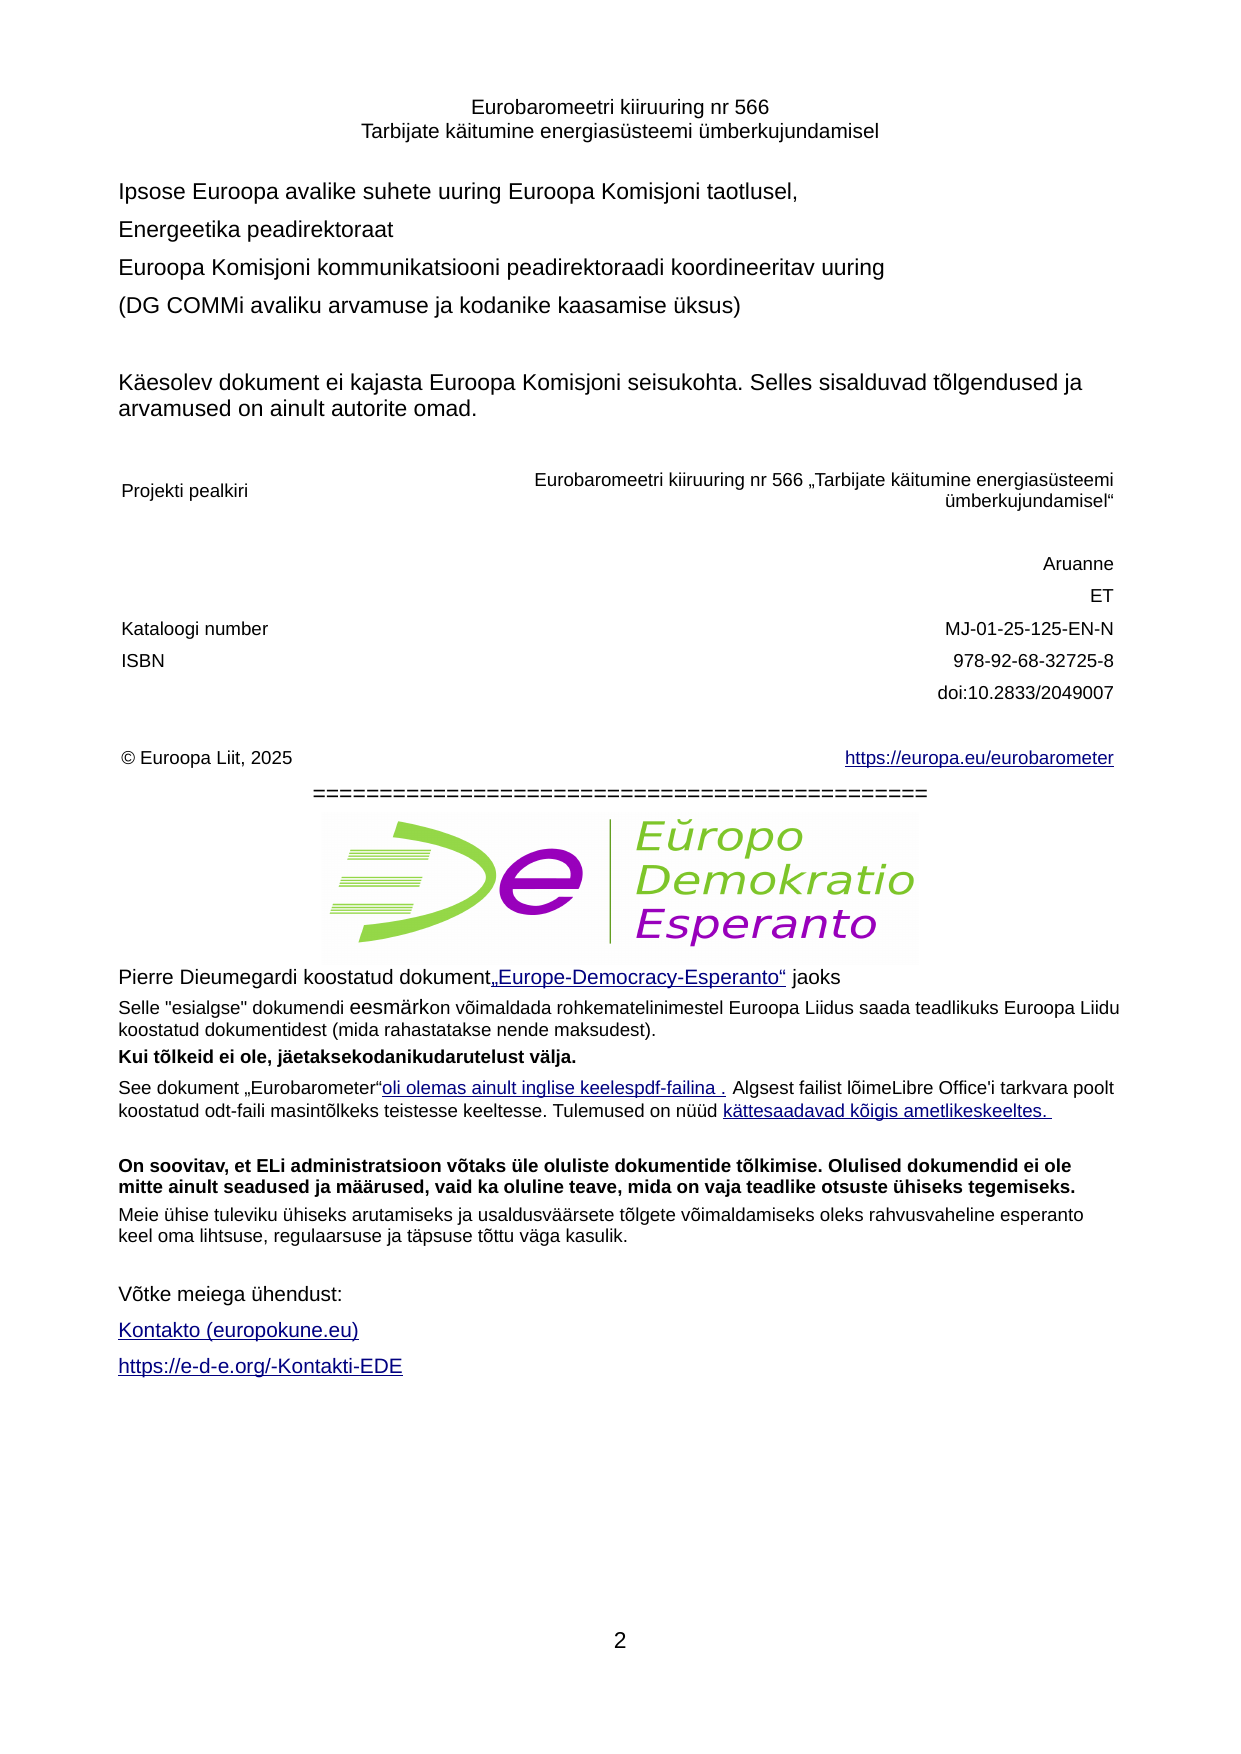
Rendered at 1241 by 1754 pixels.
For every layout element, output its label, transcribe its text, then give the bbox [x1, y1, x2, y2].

text ============================================== [118, 780, 1122, 806]
table_cell [118, 677, 444, 709]
table_cell [118, 709, 444, 742]
text (DG COMMi avaliku arvamuse ja kodanike kaasamise üksus) [118, 292, 1122, 319]
table_cell Kataloogi number [118, 612, 444, 644]
table_cell doi:10.2833/2049007 [444, 677, 1117, 709]
table_cell © Euroopa Liit, 2025 [118, 742, 444, 774]
table_cell 978-92-68-32725-8 [444, 644, 1117, 677]
text Kontakto (europokune.eu) [118, 1318, 1122, 1342]
table_header Eurobaromeetri kiiruuring nr 566 „Tarbijate käitumine energiasüsteemi ümberkujundamisel“ [444, 466, 1117, 515]
table_cell ISBN [118, 644, 444, 677]
table_cell https://europa.eu/eurobarometer [444, 742, 1117, 774]
table_cell [118, 580, 444, 612]
table_cell ET [444, 580, 1117, 612]
picture [321, 812, 919, 965]
table_header Projekti pealkiri [118, 466, 444, 515]
table_cell Aruanne [444, 547, 1117, 579]
text Euroopa Komisjoni kommunikatsiooni peadirektoraadi koordineeritav uuring [118, 254, 1122, 281]
text Pierre Dieumegardi koostatud dokument„Europe-Democracy-Esperanto“ jaoks [118, 962, 1122, 989]
table_cell [444, 515, 1117, 547]
text Kui tõlkeid ei ole, jäetaksekodanikudarutelust välja. [118, 1046, 1122, 1067]
table_cell MJ-01-25-125-EN-N [444, 612, 1117, 644]
text Meie ühise tuleviku ühiseks arutamiseks ja usaldusväärsete tõlgete võimaldamiseks oleks rahvusvaheline esperanto keel oma lihtsuse, regulaarsuse ja täpsuse tõttu väga kasulik. [118, 1203, 1122, 1246]
table_cell [118, 547, 444, 579]
table_cell [118, 515, 444, 547]
text Energeetika peadirektoraat [118, 216, 1122, 242]
text See dokument „Eurobarometer“oli olemas ainult inglise keelespdf-failina . Algsest failist lõimeLibre Office'i tarkvara poolt koostatud odt-faili masintõlkeks teistesse keeltesse. Tulemused on nüüd kättesaadavad kõigis ametlikeskeeltes. [118, 1073, 1122, 1121]
text On soovitav, et ELi administratsioon võtaks üle oluliste dokumentide tõlkimise. Olulised dokumendid ei ole mitte ainult seadused ja määrused, vaid ka oluline teave, mida on vaja teadlike otsuste ühiseks tegemiseks. [118, 1154, 1122, 1197]
text Võtke meiega ühendust: [118, 1282, 1122, 1306]
text Selle "esialgse" dokumendi eesmärkon võimaldada rohkematelinimestel Euroopa Liidus saada teadlikuks Euroopa Liidu koostatud dokumentidest (mida rahastatakse nende maksudest). [118, 994, 1122, 1040]
text Käesolev dokument ei kajasta Euroopa Komisjoni seisukohta. Selles sisalduvad tõlgendused ja arvamused on ainult autorite omad. [118, 369, 1122, 422]
text https://e-d-e.org/-Kontakti-EDE [118, 1354, 1122, 1378]
table_cell [444, 709, 1117, 742]
text Ipsose Euroopa avalike suhete uuring Euroopa Komisjoni taotlusel, [118, 178, 1122, 204]
